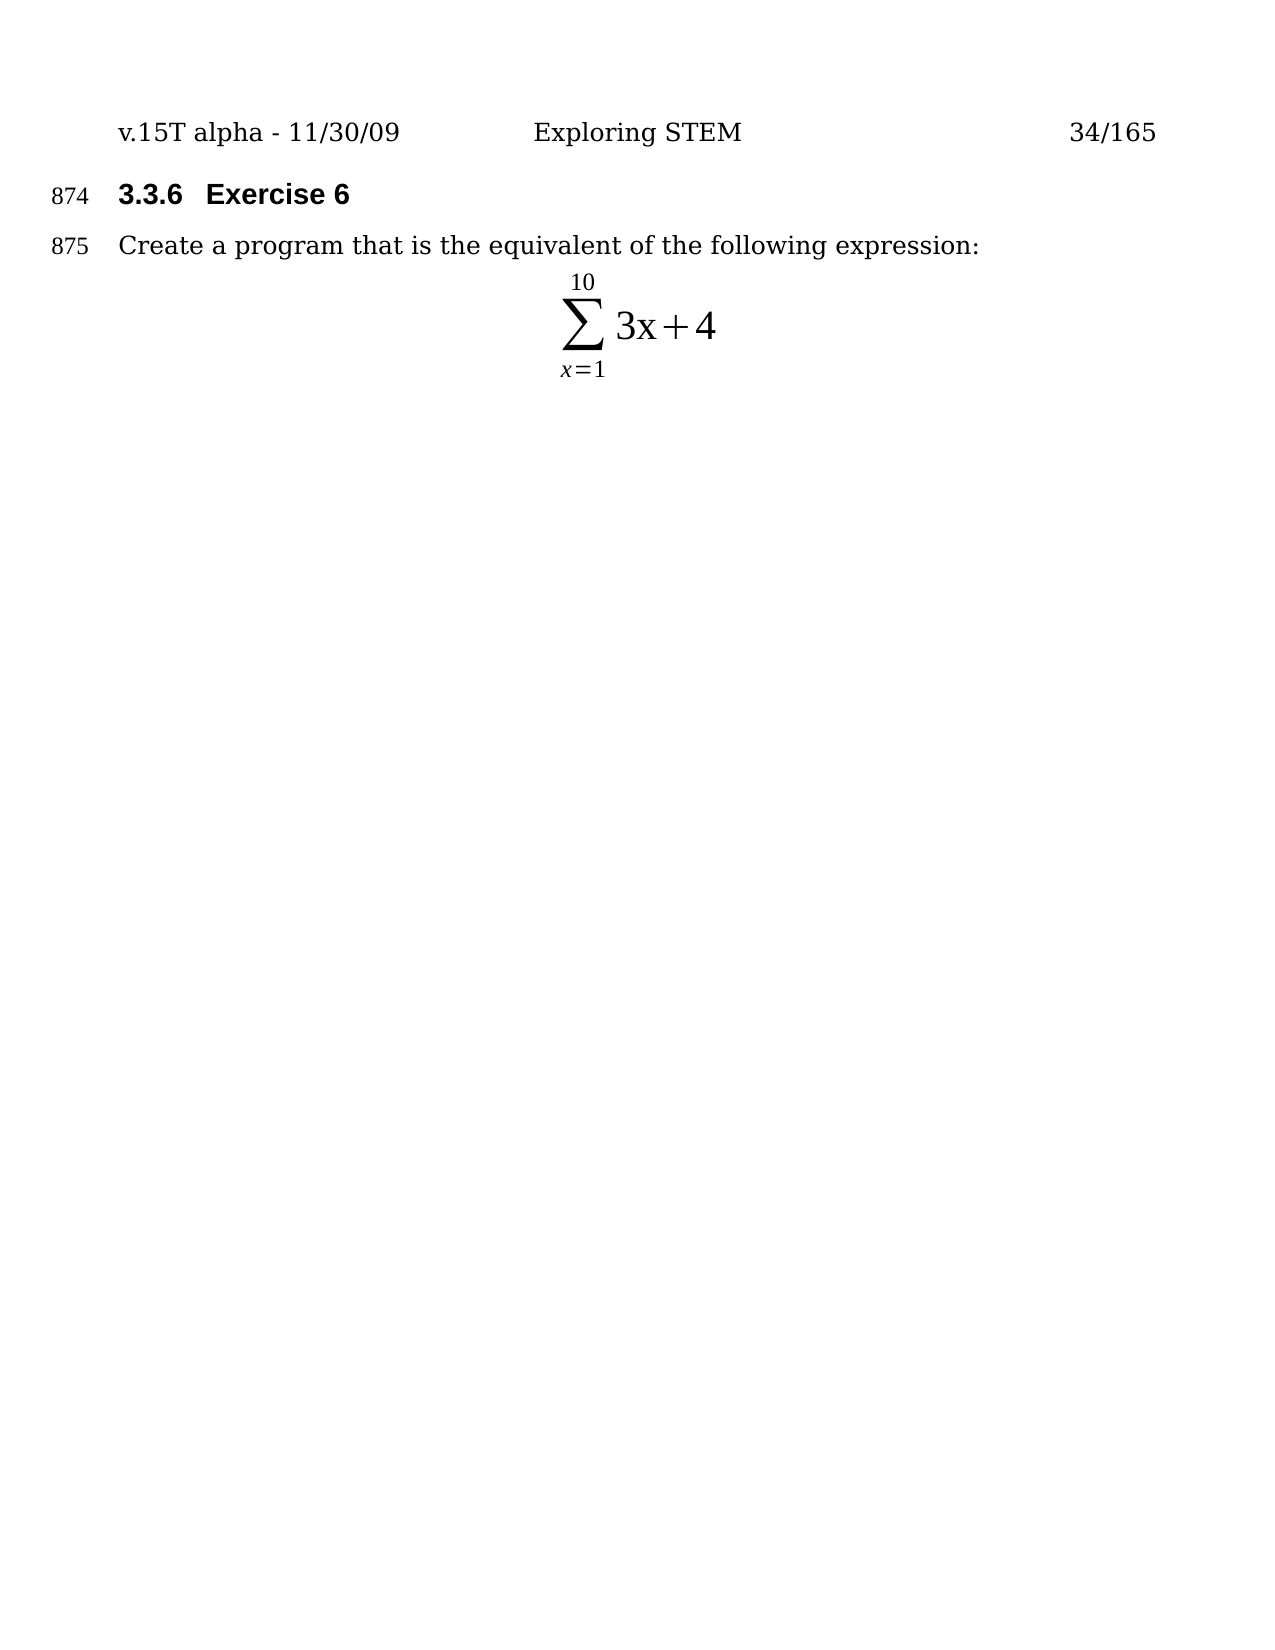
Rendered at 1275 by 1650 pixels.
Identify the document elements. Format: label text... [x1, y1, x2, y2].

text Create a program that is the equivalent of the following expression: [118, 231, 1157, 260]
subtitle Exercise 6 [118, 177, 1157, 210]
